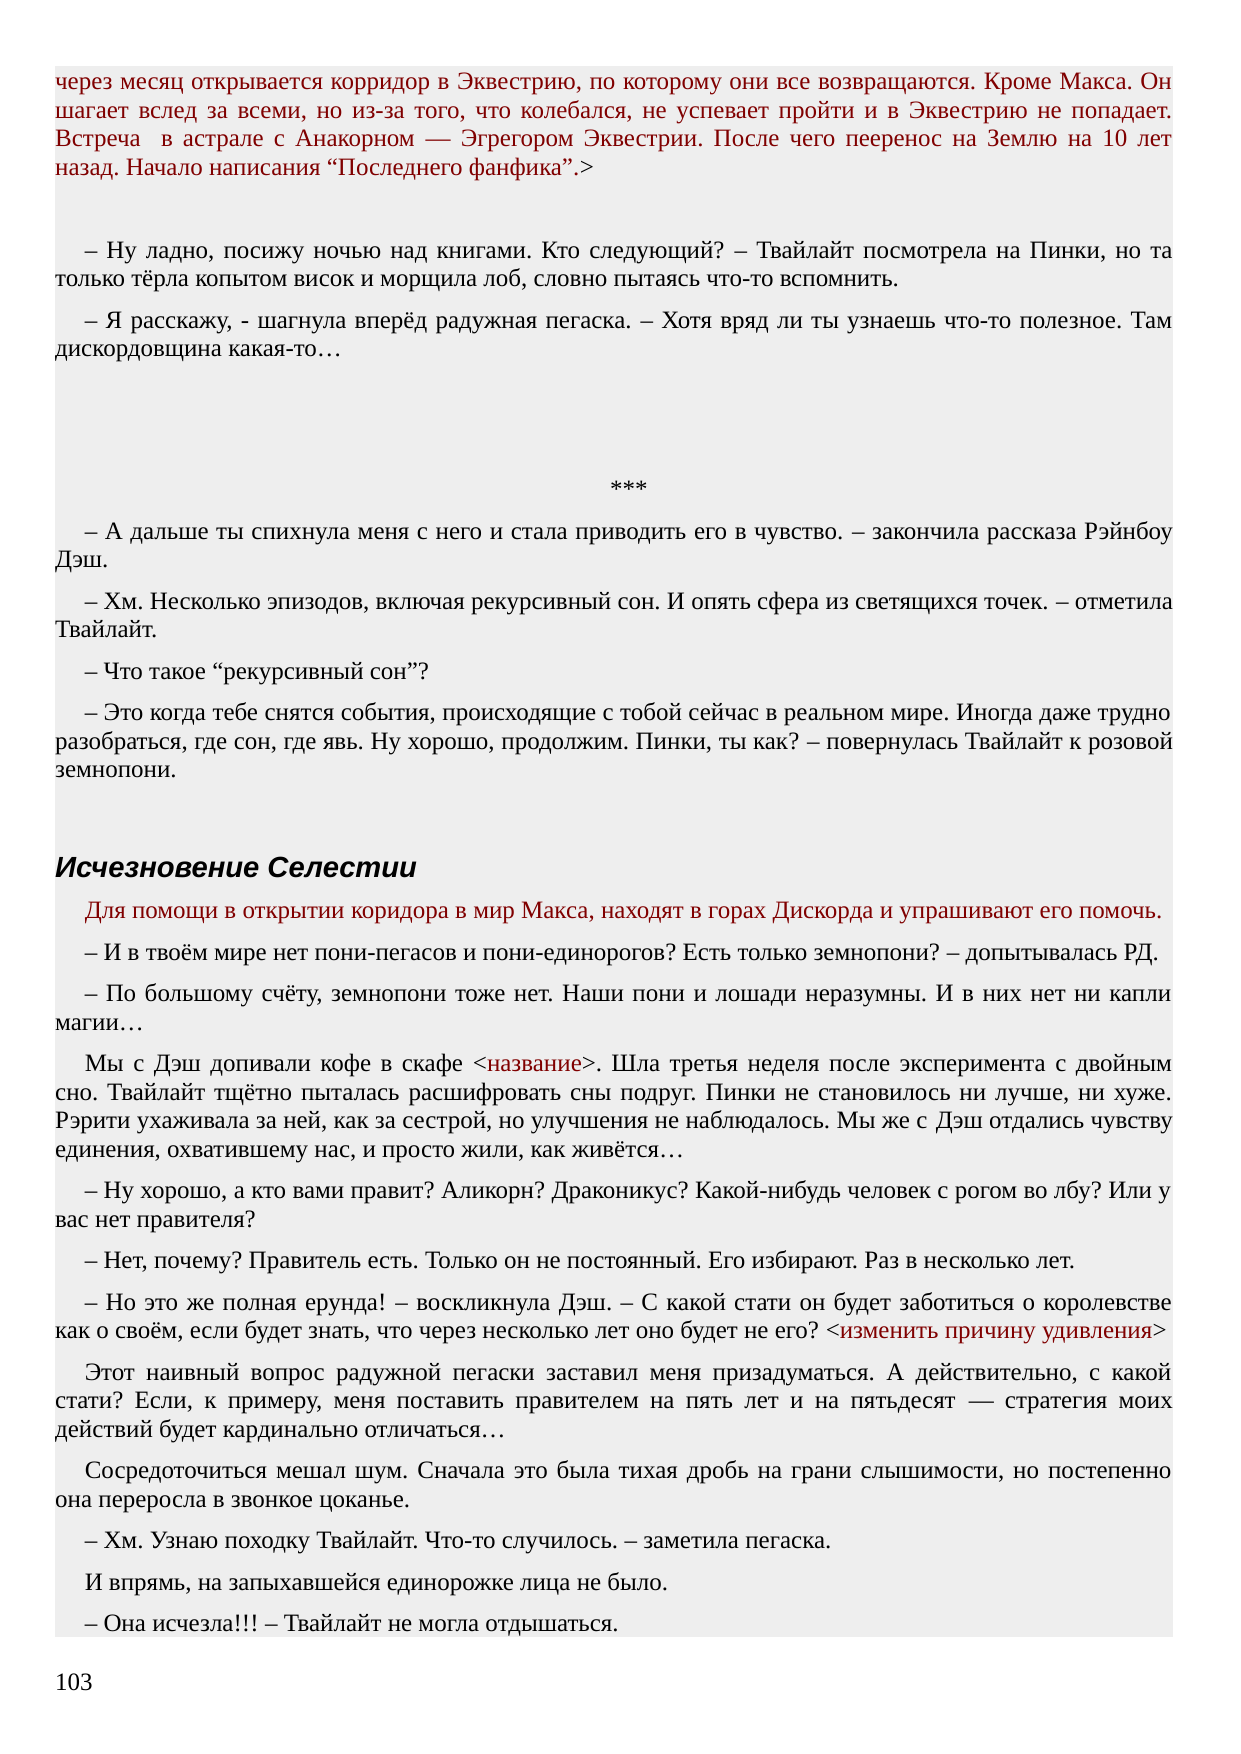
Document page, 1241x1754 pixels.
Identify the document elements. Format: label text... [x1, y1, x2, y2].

text – Что такое “рекурсивный сон”? [55, 656, 1173, 684]
text – И в твоём мире нет пони-пегасов и пони-единорогов? Есть только земнопони? – допытывалась РД. [55, 937, 1173, 966]
subtitle Исчезновение Селестии [55, 849, 1173, 883]
text – Она исчезла!!! – Твайлайт не могла отдышаться. [55, 1608, 1173, 1637]
text – Хм. Узнаю походку Твайлайт. Что-то случилось. – заметила пегаска. [55, 1526, 1173, 1554]
text – Ну ладно, посижу ночью над книгами. Кто следующий? – Твайлайт посмотрела на Пинки, но та только тёрла копытом висок и морщила лоб, словно пытаясь что-то вспомнить. [55, 235, 1173, 292]
text – Но это же полная ерунда! – воскликнула Дэш. – С какой стати он будет заботиться о королевстве как о своём, если будет знать, что через несколько лет оно будет не его? <изменить причину удивления> [55, 1287, 1173, 1344]
text Для помощи в открытии коридора в мир Макса, находят в горах Дискорда и упрашивают его помочь. [55, 896, 1173, 924]
text И впрямь, на запыхавшейся единорожке лица не было. [55, 1567, 1173, 1596]
text – Ну хорошо, а кто вами правит? Аликорн? Драконикус? Какой-нибудь человек с рогом во лбу? Или у вас нет правителя? [55, 1176, 1173, 1233]
text – А дальше ты спихнула меня с него и стала приводить его в чувство. – закончила рассказа Рэйнбоу Дэш. [55, 516, 1173, 573]
text – По большому счёту, земнопони тоже нет. Наши пони и лошади неразумны. И в них нет ни капли магии… [55, 978, 1173, 1036]
text – Это когда тебе снятся события, происходящие с тобой сейчас в реальном мире. Иногда даже трудно разобраться, где сон, где явь. Ну хорошо, продолжим. Пинки, ты как? – повернулась Твайлайт к розовой земнопони. [55, 697, 1173, 783]
text Сосредоточиться мешал шум. Сначала это была тихая дробь на грани слышимости, но постепенно она переросла в звонкое цоканье. [55, 1456, 1173, 1513]
text *** [55, 474, 1173, 503]
text через месяц открывается корридор в Эквестрию, по которому они все возвращаются. Кроме Макса. Он шагает вслед за всеми, но из-за того, что колебался, не успевает пройти и в Эквестрию не попадает. Встреча в астрале с Анакорном — Эгрегором Эквестрии. После чего пееренос на Землю на 10 лет назад. Начало написания “Последнего фанфика”.> [55, 66, 1173, 181]
text – Я расскажу, - шагнула вперёд радужная пегаска. – Хотя вряд ли ты узнаешь что-то полезное. Там дискордовщина какая-то… [55, 305, 1173, 362]
text – Хм. Несколько эпизодов, включая рекурсивный сон. И опять сфера из светящихся точек. – отметила Твайлайт. [55, 586, 1173, 643]
text Этот наивный вопрос радужной пегаски заставил меня призадуматься. А действительно, с какой стати? Если, к примеру, меня поставить правителем на пять лет и на пятьдесят — стратегия моих действий будет кардинально отличаться… [55, 1357, 1173, 1443]
text Мы с Дэш допивали кофе в cкафе <название>. Шла третья неделя после эксперимента с двойным сно. Твайлайт тщётно пыталась расшифровать сны подруг. Пинки не становилось ни лучше, ни хуже. Рэрити ухаживала за ней, как за сестрой, но улучшения не наблюдалось. Мы же с Дэш отдались чувству единения, охватившему нас, и просто жили, как живётся… [55, 1048, 1173, 1163]
text – Нет, почему? Правитель есть. Только он не постоянный. Его избирают. Раз в несколько лет. [55, 1246, 1173, 1274]
